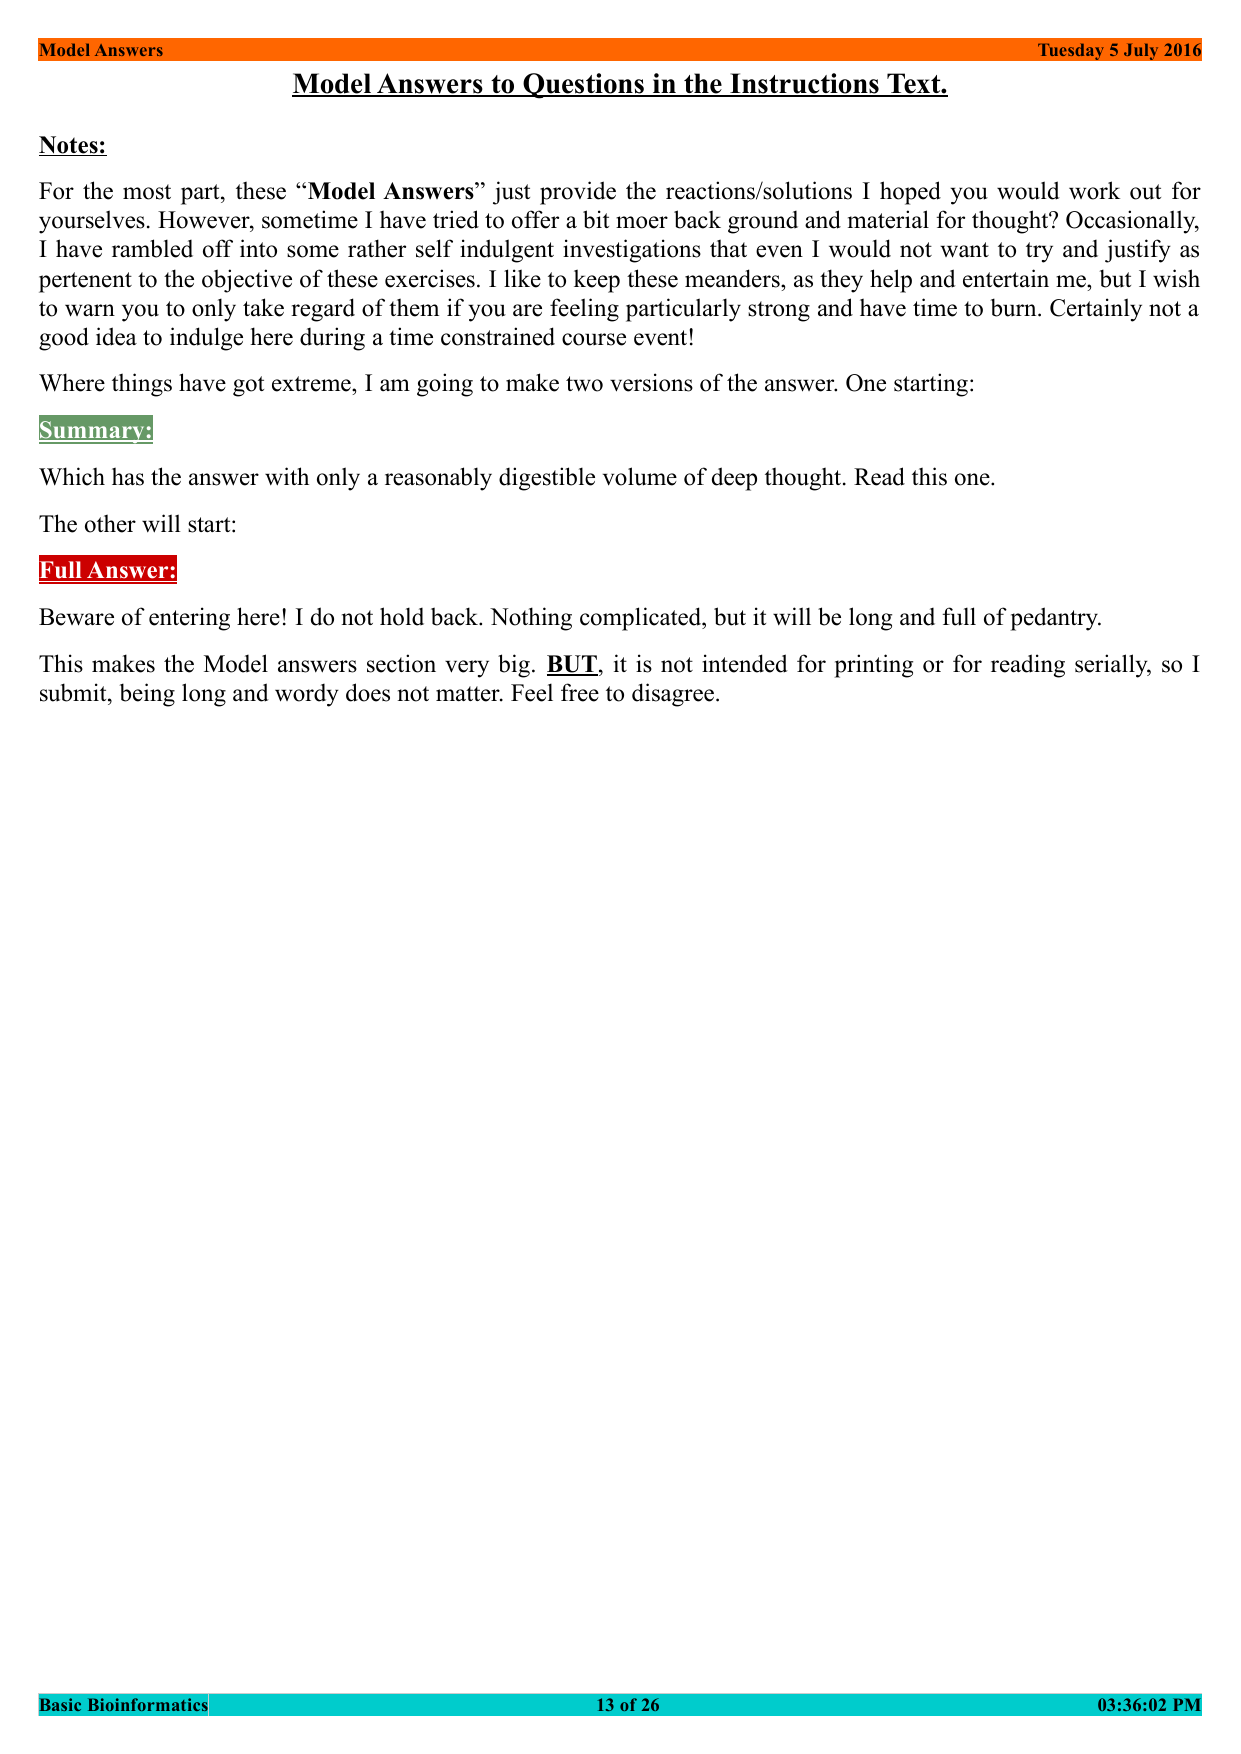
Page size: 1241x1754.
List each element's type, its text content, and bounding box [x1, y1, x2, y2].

text Notes: [38, 129, 1202, 158]
text Beware of entering here! I do not hold back. Nothing complicated, but it will be long and full of pedantry. [38, 602, 1202, 631]
text Which has the answer with only a reasonably digestible volume of deep thought. Read this one. [38, 462, 1202, 491]
text Full Answer: [38, 555, 1202, 584]
text Where things have got extreme, I am going to make two versions of the answer. One starting: [38, 368, 1202, 397]
text Summary: [38, 415, 1202, 444]
text For the most part, these “Model Answers” just provide the reactions/solutions I hoped you would work out for yourselves. However, sometime I have tried to offer a bit moer back ground and material for thought? Occasionally, I have rambled off into some rather self indulgent investigations that even I would not want to try and justify as pertenent to the objective of these exercises. I like to keep these meanders, as they help and entertain me, but I wish to warn you to only take regard of them if you are feeling particularly strong and have time to burn. Certainly not a good idea to indulge here during a time constrained course event! [38, 176, 1202, 351]
text This makes the Model answers section very big. BUT, it is not intended for printing or for reading serially, so I submit, being long and wordy does not matter. Feel free to disagree. [38, 649, 1202, 707]
text The other will start: [38, 509, 1202, 538]
text Model Answers to Questions in the Instructions Text. [38, 66, 1202, 100]
